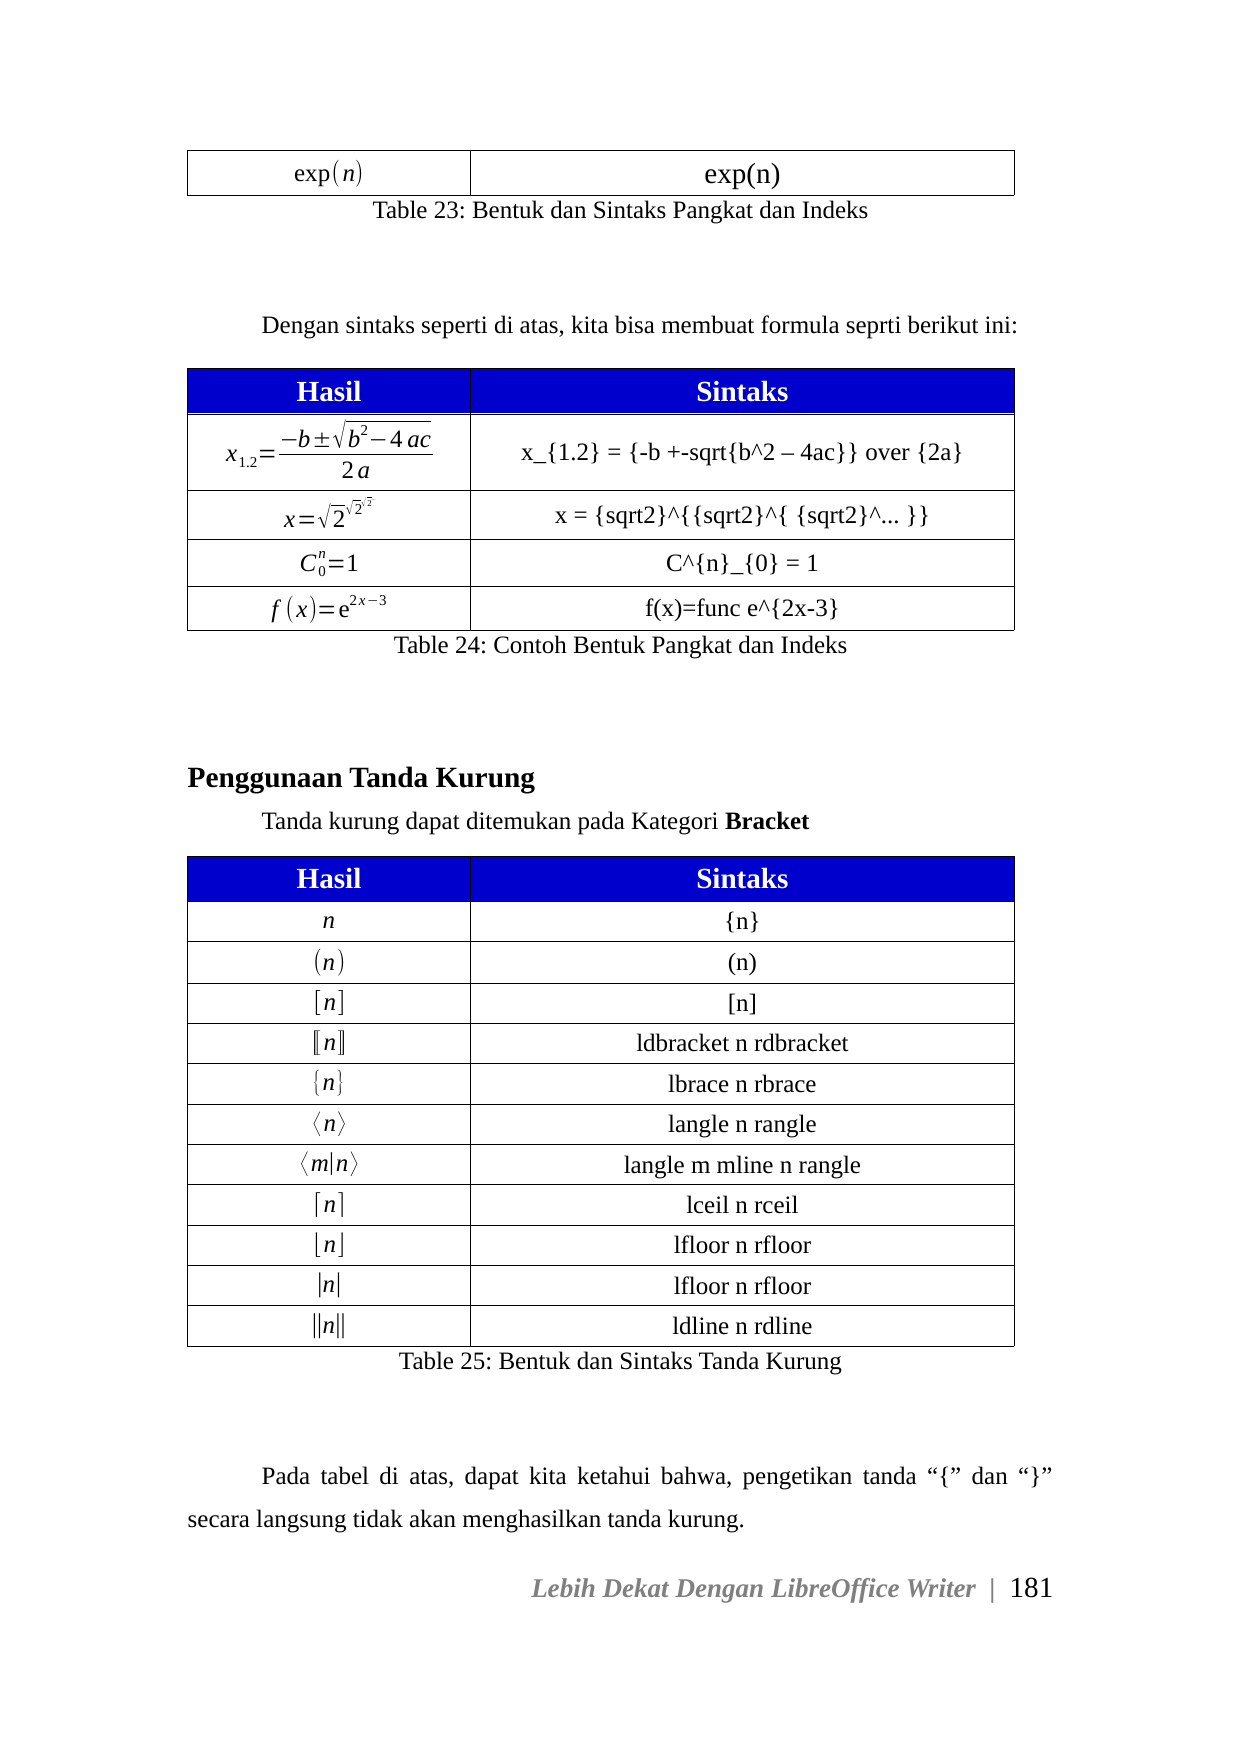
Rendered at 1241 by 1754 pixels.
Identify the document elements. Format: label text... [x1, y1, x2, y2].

table_cell langle m mline n rangle [471, 1145, 1014, 1184]
table_header Sintaks [471, 857, 1014, 901]
text Tanda kurung dapat ditemukan pada Kategori Bracket [187, 806, 1053, 835]
table_cell [188, 984, 470, 1023]
text Dengan sintaks seperti di atas, kita bisa membuat formula seprti berikut ini: [187, 311, 1053, 339]
table_cell f(x)=func e^{2x-3} [471, 587, 1014, 630]
table_cell {n} [471, 902, 1014, 941]
table_cell ldbracket n rdbracket [471, 1024, 1014, 1063]
table_header Hasil [188, 857, 470, 901]
table_cell exp(n) [471, 151, 1014, 195]
table_cell langle n rangle [471, 1105, 1014, 1144]
text Pada tabel di atas, dapat kita ketahui bahwa, pengetikan tanda “{” dan “}” secara langsung tidak akan menghasilkan tanda kurung. [187, 1461, 1053, 1533]
table_cell ldline n rdline [471, 1306, 1014, 1346]
table_cell [188, 415, 470, 490]
table_cell [188, 902, 470, 941]
table_header Hasil [188, 369, 470, 413]
table_cell lfloor n rfloor [471, 1226, 1014, 1265]
table_cell x = {sqrt2}^{{sqrt2}^{ {sqrt2}^... }} [471, 491, 1014, 539]
subtitle Penggunaan Tanda Kurung [187, 760, 1053, 794]
table_cell [188, 151, 470, 195]
table_header Sintaks [471, 369, 1014, 413]
table_cell [188, 1024, 470, 1063]
text Table 24: Contoh Bentuk Pangkat dan Indeks [187, 630, 1053, 659]
table_cell [188, 1064, 470, 1104]
table_cell [188, 1226, 470, 1265]
table_cell [188, 1105, 470, 1144]
table_cell [188, 942, 470, 982]
table_cell [188, 1266, 470, 1305]
table_cell lbrace n rbrace [471, 1064, 1014, 1104]
table_cell lfloor n rfloor [471, 1266, 1014, 1305]
table_cell (n) [471, 942, 1014, 982]
text Table 23: Bentuk dan Sintaks Pangkat dan Indeks [187, 195, 1053, 224]
table_cell lceil n rceil [471, 1185, 1014, 1224]
table_cell [188, 491, 470, 539]
table_cell [188, 1185, 470, 1224]
text Table 25: Bentuk dan Sintaks Tanda Kurung [187, 1346, 1053, 1374]
table_cell [188, 587, 470, 630]
table_cell [188, 1145, 470, 1184]
table_cell x_{1.2} = {-b +-sqrt{b^2 – 4ac}} over {2a} [471, 415, 1014, 490]
table_cell [n] [471, 984, 1014, 1023]
table_cell C^{n}_{0} = 1 [471, 540, 1014, 586]
table_cell [188, 1306, 470, 1346]
table_cell [188, 540, 470, 586]
